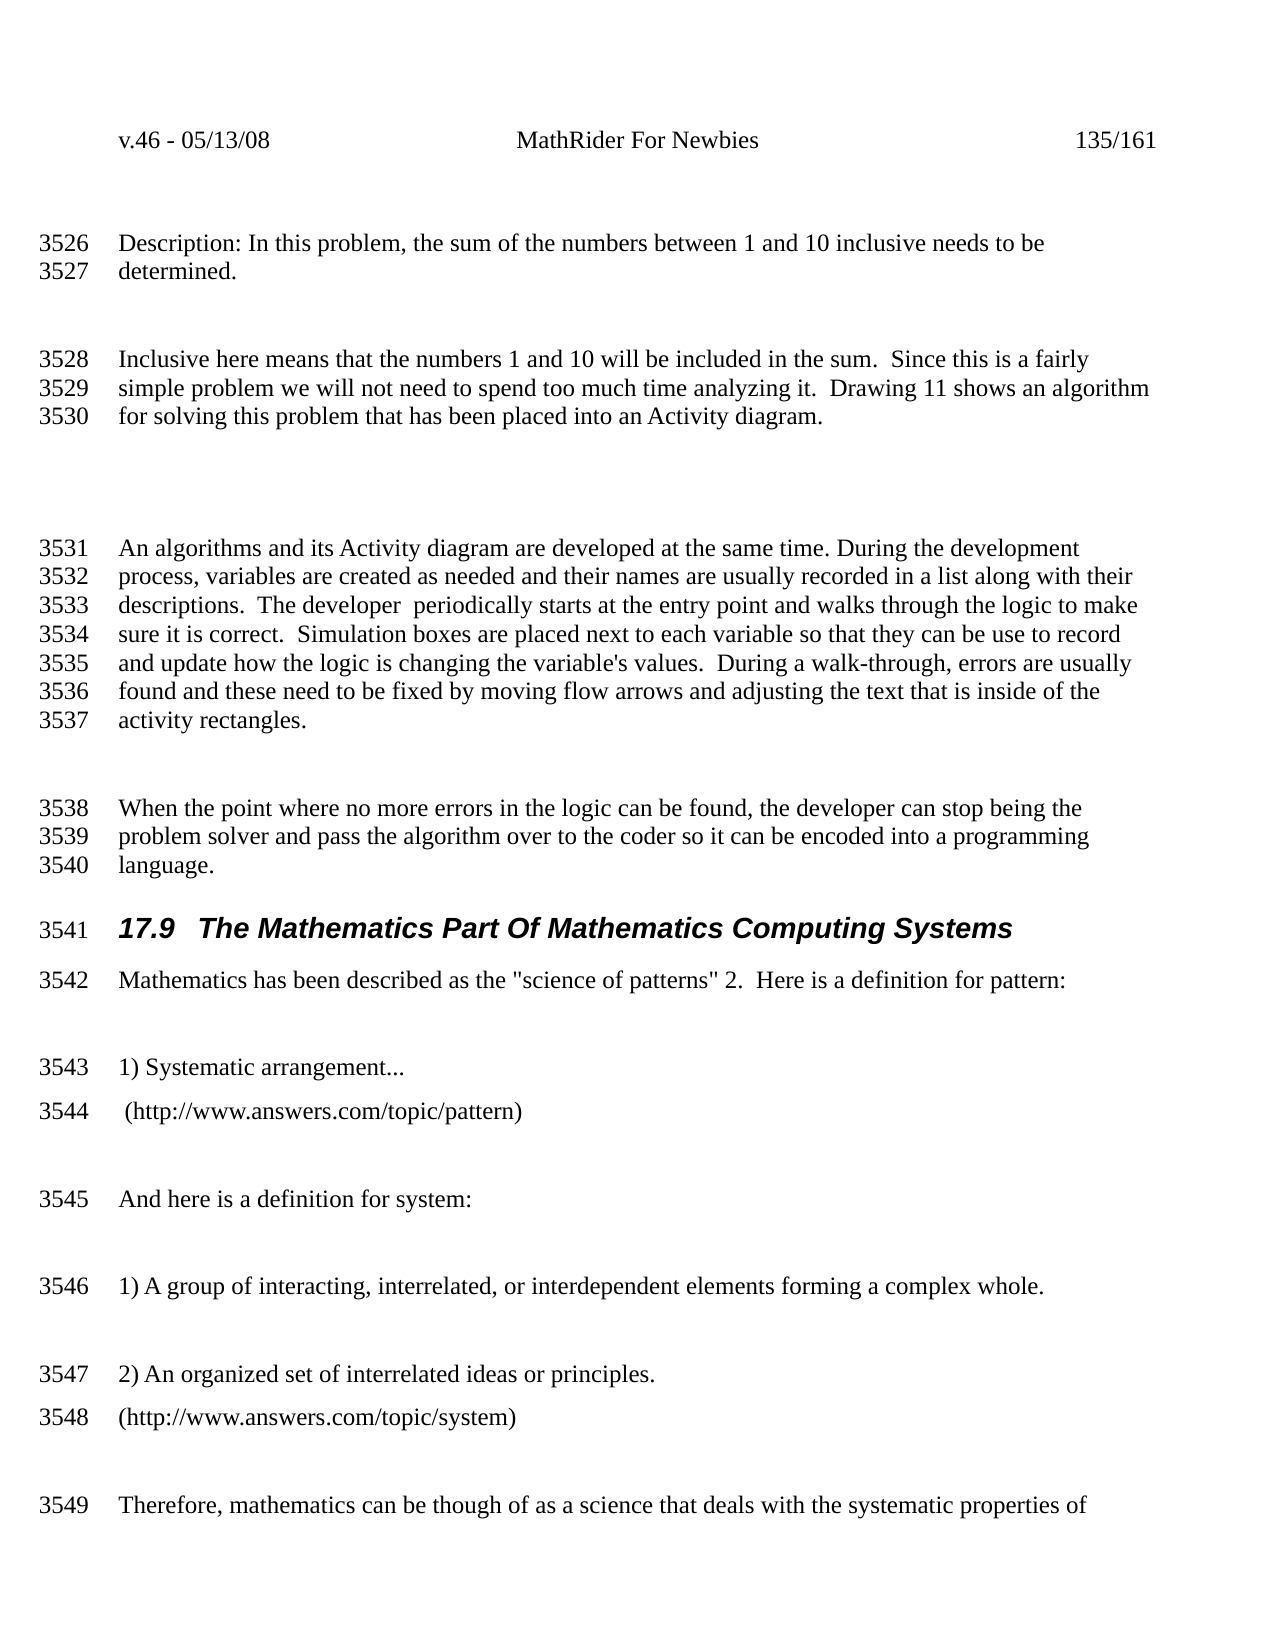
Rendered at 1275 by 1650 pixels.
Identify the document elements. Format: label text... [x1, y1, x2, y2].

text (http://www.answers.com/topic/system) [118, 1402, 1157, 1431]
text Description: In this problem, the sum of the numbers between 1 and 10 inclusive needs to be determined. [118, 228, 1157, 285]
text When the point where no more errors in the logic can be found, the developer can stop being the problem solver and pass the algorithm over to the coder so it can be encoded into a programming language. [118, 793, 1157, 879]
text An algorithms and its Activity diagram are developed at the same time. During the development process, variables are created as needed and their names are usually recorded in a list along with their descriptions. The developer periodically starts at the entry point and walks through the logic to make sure it is correct. Simulation boxes are placed next to each variable so that they can be use to record and update how the logic is changing the variable's values. During a walk-through, errors are usually found and these need to be fixed by moving flow arrows and adjusting the text that is inside of the activity rectangles. [118, 533, 1157, 734]
text 1) Systematic arrangement... [118, 1052, 1157, 1081]
text Therefore, mathematics can be though of as a science that deals with the systematic properties of [118, 1490, 1157, 1519]
text 1) A group of interacting, interrelated, or interdependent elements forming a complex whole. [118, 1271, 1157, 1300]
text And here is a definition for system: [118, 1184, 1157, 1212]
text Inclusive here means that the numbers 1 and 10 will be included in the sum. Since this is a fairly simple problem we will not need to spend too much time analyzing it. Drawing 11 shows an algorithm for solving this problem that has been placed into an Activity diagram. [118, 344, 1157, 430]
text 2) An organized set of interrelated ideas or principles. [118, 1359, 1157, 1387]
subtitle The Mathematics Part Of Mathematics Computing Systems [118, 911, 1157, 945]
text Mathematics has been described as the "science of patterns" 2. Here is a definition for pattern: [118, 965, 1157, 994]
text (http://www.answers.com/topic/pattern) [118, 1096, 1157, 1125]
